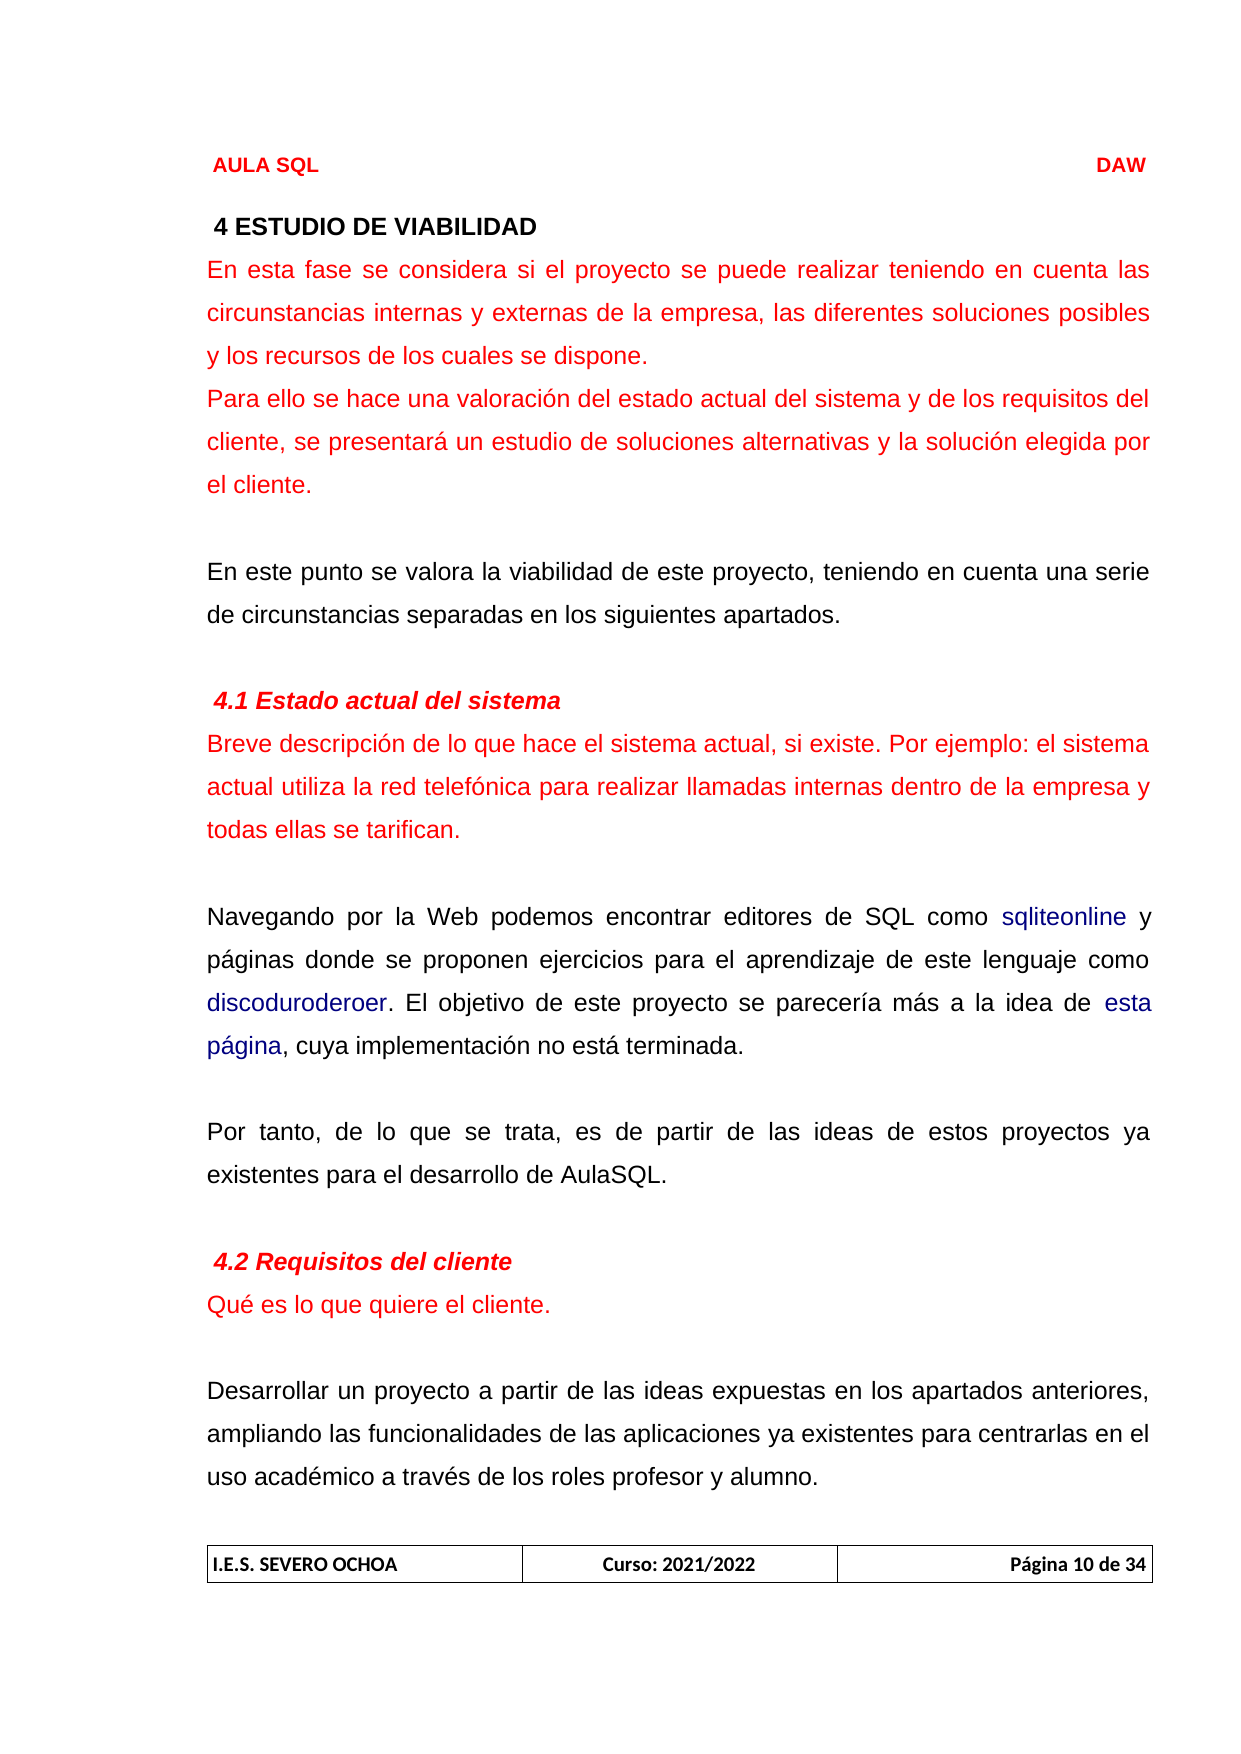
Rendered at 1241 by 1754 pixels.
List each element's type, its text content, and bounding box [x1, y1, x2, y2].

subtitle Requisitos del cliente [207, 1247, 1152, 1276]
text Desarrollar un proyecto a partir de las ideas expuestas en los apartados anteriores, ampliando las funcionalidades de las aplicaciones ya existentes para centrarlas en el uso académico a través de los roles profesor y alumno. [207, 1376, 1152, 1491]
text Para ello se hace una valoración del estado actual del sistema y de los requisitos del cliente, se presentará un estudio de soluciones alternativas y la solución elegida por el cliente. [207, 384, 1152, 499]
text Qué es lo que quiere el cliente. [207, 1290, 1152, 1319]
text En este punto se valora la viabilidad de este proyecto, teniendo en cuenta una serie de circunstancias separadas en los siguientes apartados. [207, 557, 1152, 629]
text Por tanto, de lo que se trata, es de partir de las ideas de estos proyectos ya existentes para el desarrollo de AulaSQL. [207, 1117, 1152, 1189]
text En esta fase se considera si el proyecto se puede realizar teniendo en cuenta las circunstancias internas y externas de la empresa, las diferentes soluciones posibles y los recursos de los cuales se dispone. [207, 255, 1152, 370]
subtitle ESTUDIO DE VIABILIDAD [207, 212, 1152, 241]
subtitle Estado actual del sistema [207, 686, 1152, 715]
text Navegando por la Web podemos encontrar editores de SQL como sqliteonline y páginas donde se proponen ejercicios para el aprendizaje de este lenguaje como discoduroderoer. El objetivo de este proyecto se parecería más a la idea de esta página, cuya implementación no está terminada. [207, 902, 1152, 1060]
text Breve descripción de lo que hace el sistema actual, si existe. Por ejemplo: el sistema actual utiliza la red telefónica para realizar llamadas internas dentro de la empresa y todas ellas se tarifican. [207, 729, 1152, 844]
